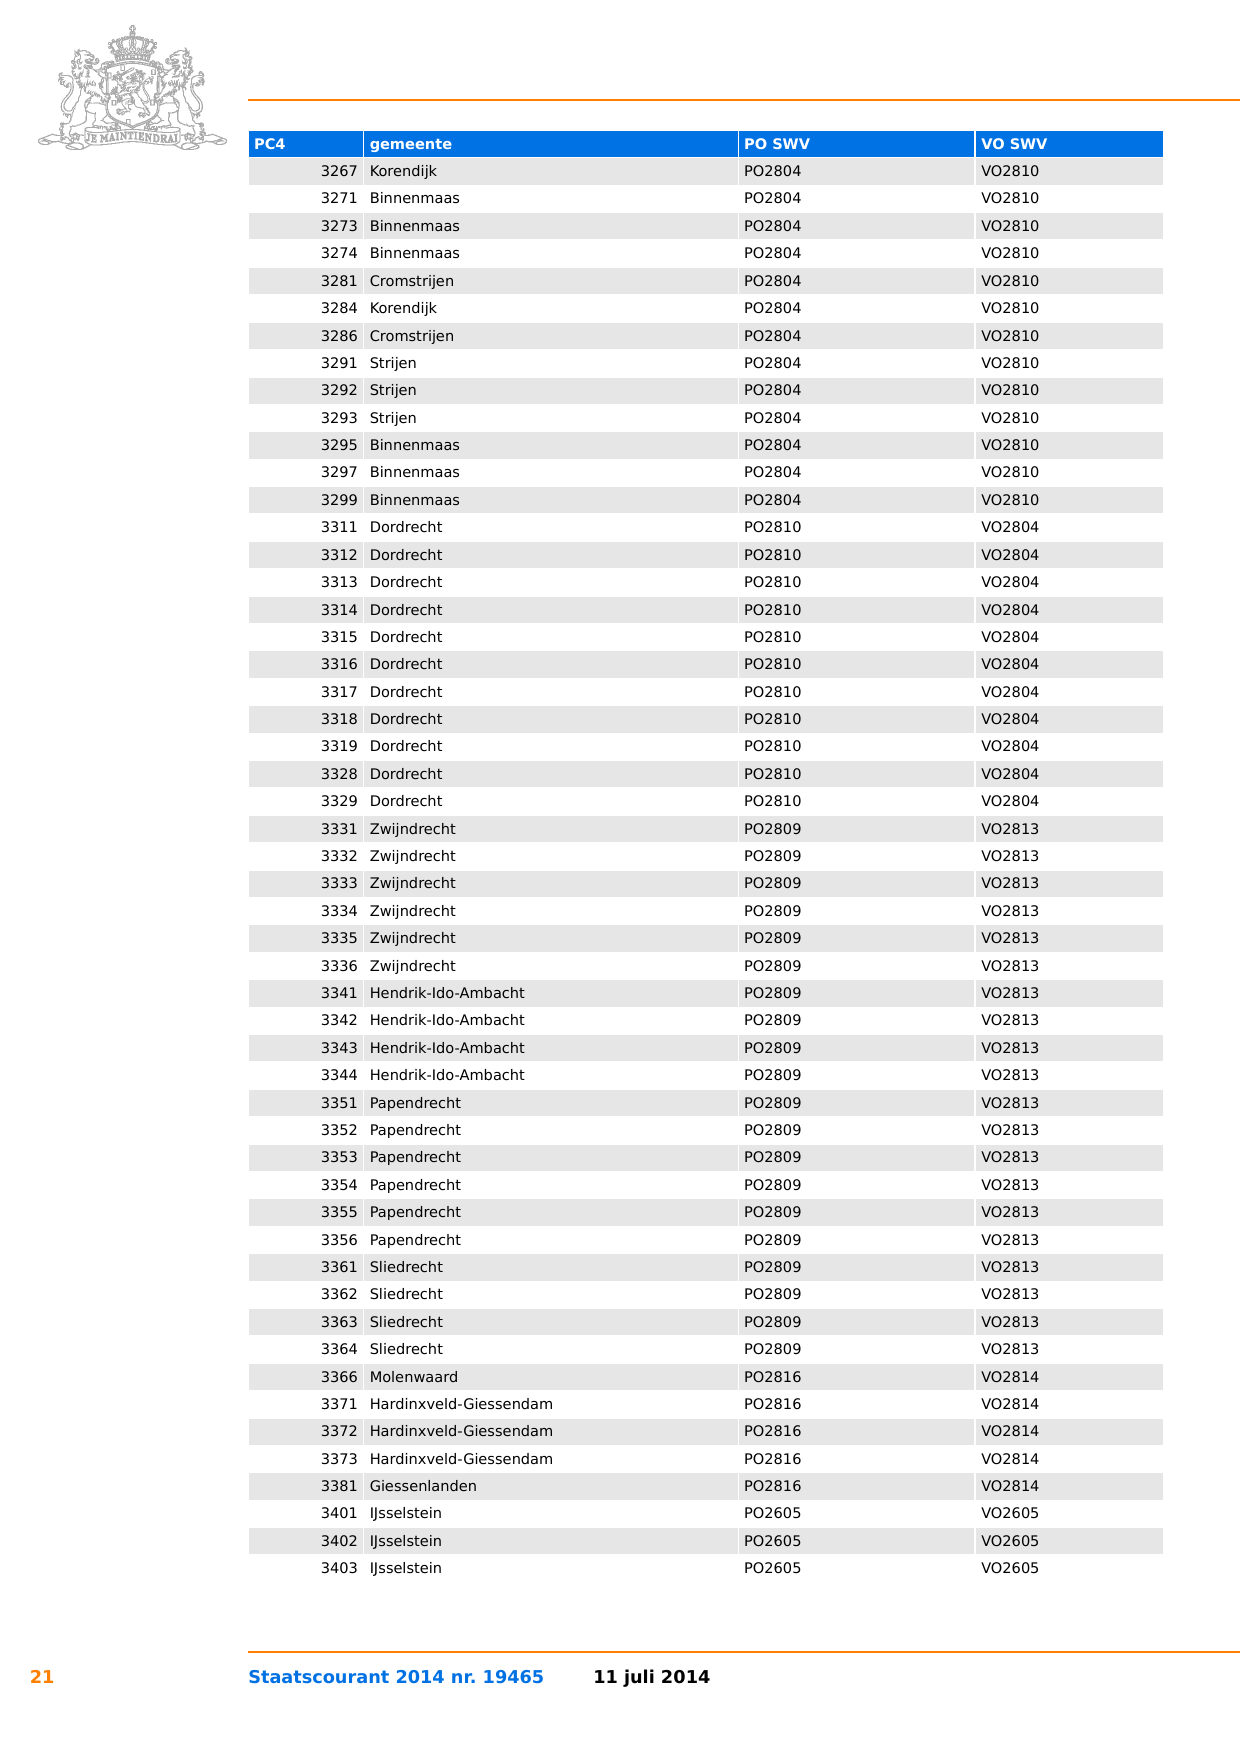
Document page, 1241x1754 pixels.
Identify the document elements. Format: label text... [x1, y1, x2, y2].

table_cell VO2813 [976, 1199, 1163, 1226]
table_cell VO2813 [976, 871, 1163, 897]
table_cell PO2809 [739, 925, 974, 952]
table_cell 3311 [249, 515, 363, 541]
table_cell Strijen [364, 378, 738, 404]
table_cell 3318 [249, 706, 363, 733]
table_header PC4 [249, 131, 363, 157]
table_cell VO2814 [976, 1446, 1163, 1472]
table_cell PO2804 [739, 487, 974, 513]
table_cell PO2605 [739, 1528, 974, 1554]
table_cell PO2809 [739, 1145, 974, 1171]
table_cell PO2816 [739, 1446, 974, 1472]
table_cell PO2810 [739, 515, 974, 541]
table_cell VO2814 [976, 1391, 1163, 1417]
table_cell Sliedrecht [364, 1309, 738, 1335]
table_cell Cromstrijen [364, 323, 738, 349]
table_cell 3341 [249, 980, 363, 1007]
table_cell PO2809 [739, 1336, 974, 1363]
table_cell PO2810 [739, 761, 974, 787]
table_cell PO2809 [739, 1008, 974, 1034]
table_cell 3312 [249, 542, 363, 568]
table_cell VO2804 [976, 651, 1163, 678]
table_cell 3353 [249, 1145, 363, 1171]
table_cell 3335 [249, 925, 363, 952]
table_cell Dordrecht [364, 706, 738, 733]
table_cell VO2804 [976, 679, 1163, 705]
table_cell PO2804 [739, 186, 974, 212]
table_cell PO2809 [739, 1282, 974, 1308]
table_cell VO2813 [976, 980, 1163, 1007]
table_cell VO2804 [976, 542, 1163, 568]
table_cell 3328 [249, 761, 363, 787]
table_cell Sliedrecht [364, 1336, 738, 1363]
table_header PO SWV [739, 131, 974, 157]
table_cell PO2809 [739, 1063, 974, 1089]
table_cell 3351 [249, 1090, 363, 1116]
table_cell 3403 [249, 1556, 363, 1582]
table_cell VO2810 [976, 295, 1163, 322]
table_cell 3297 [249, 460, 363, 486]
table_cell 3334 [249, 898, 363, 924]
table_cell Hendrik-Ido-Ambacht [364, 1008, 738, 1034]
table_cell VO2813 [976, 1172, 1163, 1198]
table_cell 3366 [249, 1364, 363, 1390]
table_cell 3271 [249, 186, 363, 212]
table_cell VO2605 [976, 1556, 1163, 1582]
table_cell Cromstrijen [364, 268, 738, 294]
table_cell VO2814 [976, 1473, 1163, 1500]
table_cell VO2804 [976, 734, 1163, 760]
table_cell PO2605 [739, 1556, 974, 1582]
table_cell PO2810 [739, 651, 974, 678]
table_cell 3372 [249, 1419, 363, 1445]
table_cell Binnenmaas [364, 460, 738, 486]
table_cell 3273 [249, 213, 363, 239]
table_cell 3356 [249, 1227, 363, 1253]
table_cell Dordrecht [364, 651, 738, 678]
table_cell VO2605 [976, 1528, 1163, 1554]
table_cell VO2813 [976, 1145, 1163, 1171]
table_cell Strijen [364, 350, 738, 376]
table_cell Hendrik-Ido-Ambacht [364, 980, 738, 1007]
table_header gemeente [364, 131, 738, 157]
table_cell VO2804 [976, 624, 1163, 650]
table_cell VO2605 [976, 1501, 1163, 1527]
table_cell Dordrecht [364, 624, 738, 650]
table_cell Zwijndrecht [364, 925, 738, 952]
table_cell 3291 [249, 350, 363, 376]
table_cell 3281 [249, 268, 363, 294]
table_cell 3329 [249, 789, 363, 815]
table_cell 3371 [249, 1391, 363, 1417]
table_cell 3317 [249, 679, 363, 705]
table_cell Binnenmaas [364, 432, 738, 459]
table_cell VO2813 [976, 953, 1163, 979]
table_cell Dordrecht [364, 734, 738, 760]
table_cell VO2810 [976, 323, 1163, 349]
table_cell Hardinxveld-Giessendam [364, 1446, 738, 1472]
table_cell PO2810 [739, 706, 974, 733]
table_cell VO2813 [976, 1282, 1163, 1308]
table_cell 3267 [249, 158, 363, 185]
table_cell PO2816 [739, 1473, 974, 1500]
table_cell Papendrecht [364, 1172, 738, 1198]
table_cell VO2813 [976, 925, 1163, 952]
table_cell 3402 [249, 1528, 363, 1554]
table_cell Binnenmaas [364, 487, 738, 513]
table_cell Dordrecht [364, 679, 738, 705]
table_cell 3331 [249, 816, 363, 842]
table_cell 3355 [249, 1199, 363, 1226]
table_cell VO2813 [976, 898, 1163, 924]
table_cell Zwijndrecht [364, 953, 738, 979]
table_cell 3401 [249, 1501, 363, 1527]
table_cell PO2804 [739, 213, 974, 239]
table_cell VO2810 [976, 487, 1163, 513]
table_cell PO2809 [739, 871, 974, 897]
table_cell 3314 [249, 597, 363, 623]
table_cell 3333 [249, 871, 363, 897]
table_cell PO2804 [739, 295, 974, 322]
table_cell VO2813 [976, 843, 1163, 869]
table_cell Papendrecht [364, 1199, 738, 1226]
table_cell 3293 [249, 405, 363, 431]
table_cell 3343 [249, 1035, 363, 1061]
table_cell PO2809 [739, 953, 974, 979]
table_cell 3292 [249, 378, 363, 404]
table_cell PO2809 [739, 1090, 974, 1116]
table_cell VO2804 [976, 789, 1163, 815]
table_cell Strijen [364, 405, 738, 431]
table_cell 3284 [249, 295, 363, 322]
table_cell 3363 [249, 1309, 363, 1335]
table_cell PO2605 [739, 1501, 974, 1527]
table_cell Papendrecht [364, 1145, 738, 1171]
table_cell PO2810 [739, 597, 974, 623]
table_cell 3373 [249, 1446, 363, 1472]
table_cell VO2813 [976, 1090, 1163, 1116]
table_cell VO2810 [976, 405, 1163, 431]
table_cell Hendrik-Ido-Ambacht [364, 1063, 738, 1089]
table_cell 3313 [249, 569, 363, 596]
table_cell VO2804 [976, 515, 1163, 541]
table_cell VO2810 [976, 186, 1163, 212]
table_cell PO2810 [739, 789, 974, 815]
table_cell PO2804 [739, 241, 974, 267]
table_cell Dordrecht [364, 597, 738, 623]
table_cell Hardinxveld-Giessendam [364, 1419, 738, 1445]
table_cell PO2804 [739, 378, 974, 404]
table_cell PO2816 [739, 1419, 974, 1445]
table_cell VO2810 [976, 268, 1163, 294]
table_cell 3319 [249, 734, 363, 760]
table_cell Sliedrecht [364, 1254, 738, 1281]
table_cell Dordrecht [364, 761, 738, 787]
table_cell VO2810 [976, 432, 1163, 459]
table_cell Binnenmaas [364, 186, 738, 212]
table_cell 3332 [249, 843, 363, 869]
table_cell Zwijndrecht [364, 871, 738, 897]
table_cell 3336 [249, 953, 363, 979]
table_cell Zwijndrecht [364, 816, 738, 842]
table_cell PO2810 [739, 542, 974, 568]
table_cell PO2809 [739, 1254, 974, 1281]
table_cell VO2814 [976, 1419, 1163, 1445]
table_cell VO2810 [976, 350, 1163, 376]
table_cell 3352 [249, 1117, 363, 1143]
table_cell VO2804 [976, 706, 1163, 733]
table_cell VO2813 [976, 1227, 1163, 1253]
table_cell Papendrecht [364, 1117, 738, 1143]
table_cell PO2810 [739, 734, 974, 760]
table_cell VO2814 [976, 1364, 1163, 1390]
table_cell 3286 [249, 323, 363, 349]
table_cell VO2813 [976, 1309, 1163, 1335]
table_cell PO2809 [739, 898, 974, 924]
table_cell Papendrecht [364, 1227, 738, 1253]
table_cell PO2809 [739, 1117, 974, 1143]
table_cell PO2804 [739, 268, 974, 294]
picture [38, 25, 227, 150]
table_cell IJsselstein [364, 1556, 738, 1582]
table_cell IJsselstein [364, 1528, 738, 1554]
table_cell PO2816 [739, 1391, 974, 1417]
table_cell PO2809 [739, 980, 974, 1007]
table_cell VO2813 [976, 1117, 1163, 1143]
table_cell PO2809 [739, 1035, 974, 1061]
table_cell 3315 [249, 624, 363, 650]
table_cell Korendijk [364, 158, 738, 185]
table_cell 3361 [249, 1254, 363, 1281]
table_cell 3274 [249, 241, 363, 267]
table_cell VO2810 [976, 378, 1163, 404]
table_cell VO2810 [976, 213, 1163, 239]
table_cell 3316 [249, 651, 363, 678]
table_cell Hardinxveld-Giessendam [364, 1391, 738, 1417]
table_cell 3354 [249, 1172, 363, 1198]
table_cell Giessenlanden [364, 1473, 738, 1500]
table_cell VO2813 [976, 1254, 1163, 1281]
table_cell VO2810 [976, 241, 1163, 267]
table_cell PO2809 [739, 1227, 974, 1253]
table_cell VO2810 [976, 158, 1163, 185]
table_cell 3362 [249, 1282, 363, 1308]
table_cell Molenwaard [364, 1364, 738, 1390]
table_cell Korendijk [364, 295, 738, 322]
table_cell VO2804 [976, 597, 1163, 623]
table_cell Dordrecht [364, 569, 738, 596]
table_cell Zwijndrecht [364, 843, 738, 869]
table_cell PO2809 [739, 843, 974, 869]
table_cell VO2813 [976, 1336, 1163, 1363]
table_cell PO2809 [739, 816, 974, 842]
table_cell PO2816 [739, 1364, 974, 1390]
table_cell Dordrecht [364, 789, 738, 815]
table_cell VO2810 [976, 460, 1163, 486]
table_cell PO2804 [739, 158, 974, 185]
table_cell VO2813 [976, 816, 1163, 842]
table_cell PO2809 [739, 1309, 974, 1335]
table_header VO SWV [976, 131, 1163, 157]
table_cell PO2804 [739, 323, 974, 349]
table_cell PO2804 [739, 432, 974, 459]
table_cell PO2810 [739, 569, 974, 596]
table_cell 3364 [249, 1336, 363, 1363]
table_cell PO2810 [739, 624, 974, 650]
table_cell PO2810 [739, 679, 974, 705]
table_cell Dordrecht [364, 515, 738, 541]
table_cell VO2804 [976, 761, 1163, 787]
table_cell 3381 [249, 1473, 363, 1500]
table_cell Binnenmaas [364, 241, 738, 267]
table_cell Papendrecht [364, 1090, 738, 1116]
table_cell 3295 [249, 432, 363, 459]
table_cell Sliedrecht [364, 1282, 738, 1308]
table_cell Binnenmaas [364, 213, 738, 239]
table_cell 3342 [249, 1008, 363, 1034]
table_cell VO2813 [976, 1008, 1163, 1034]
table_cell Zwijndrecht [364, 898, 738, 924]
table_cell Hendrik-Ido-Ambacht [364, 1035, 738, 1061]
table_cell PO2809 [739, 1172, 974, 1198]
table_cell VO2804 [976, 569, 1163, 596]
table_cell PO2804 [739, 460, 974, 486]
table_cell IJsselstein [364, 1501, 738, 1527]
table_cell Dordrecht [364, 542, 738, 568]
table_cell PO2809 [739, 1199, 974, 1226]
table_cell 3344 [249, 1063, 363, 1089]
table_cell 3299 [249, 487, 363, 513]
table_cell VO2813 [976, 1063, 1163, 1089]
table_cell PO2804 [739, 350, 974, 376]
table_cell VO2813 [976, 1035, 1163, 1061]
table_cell PO2804 [739, 405, 974, 431]
